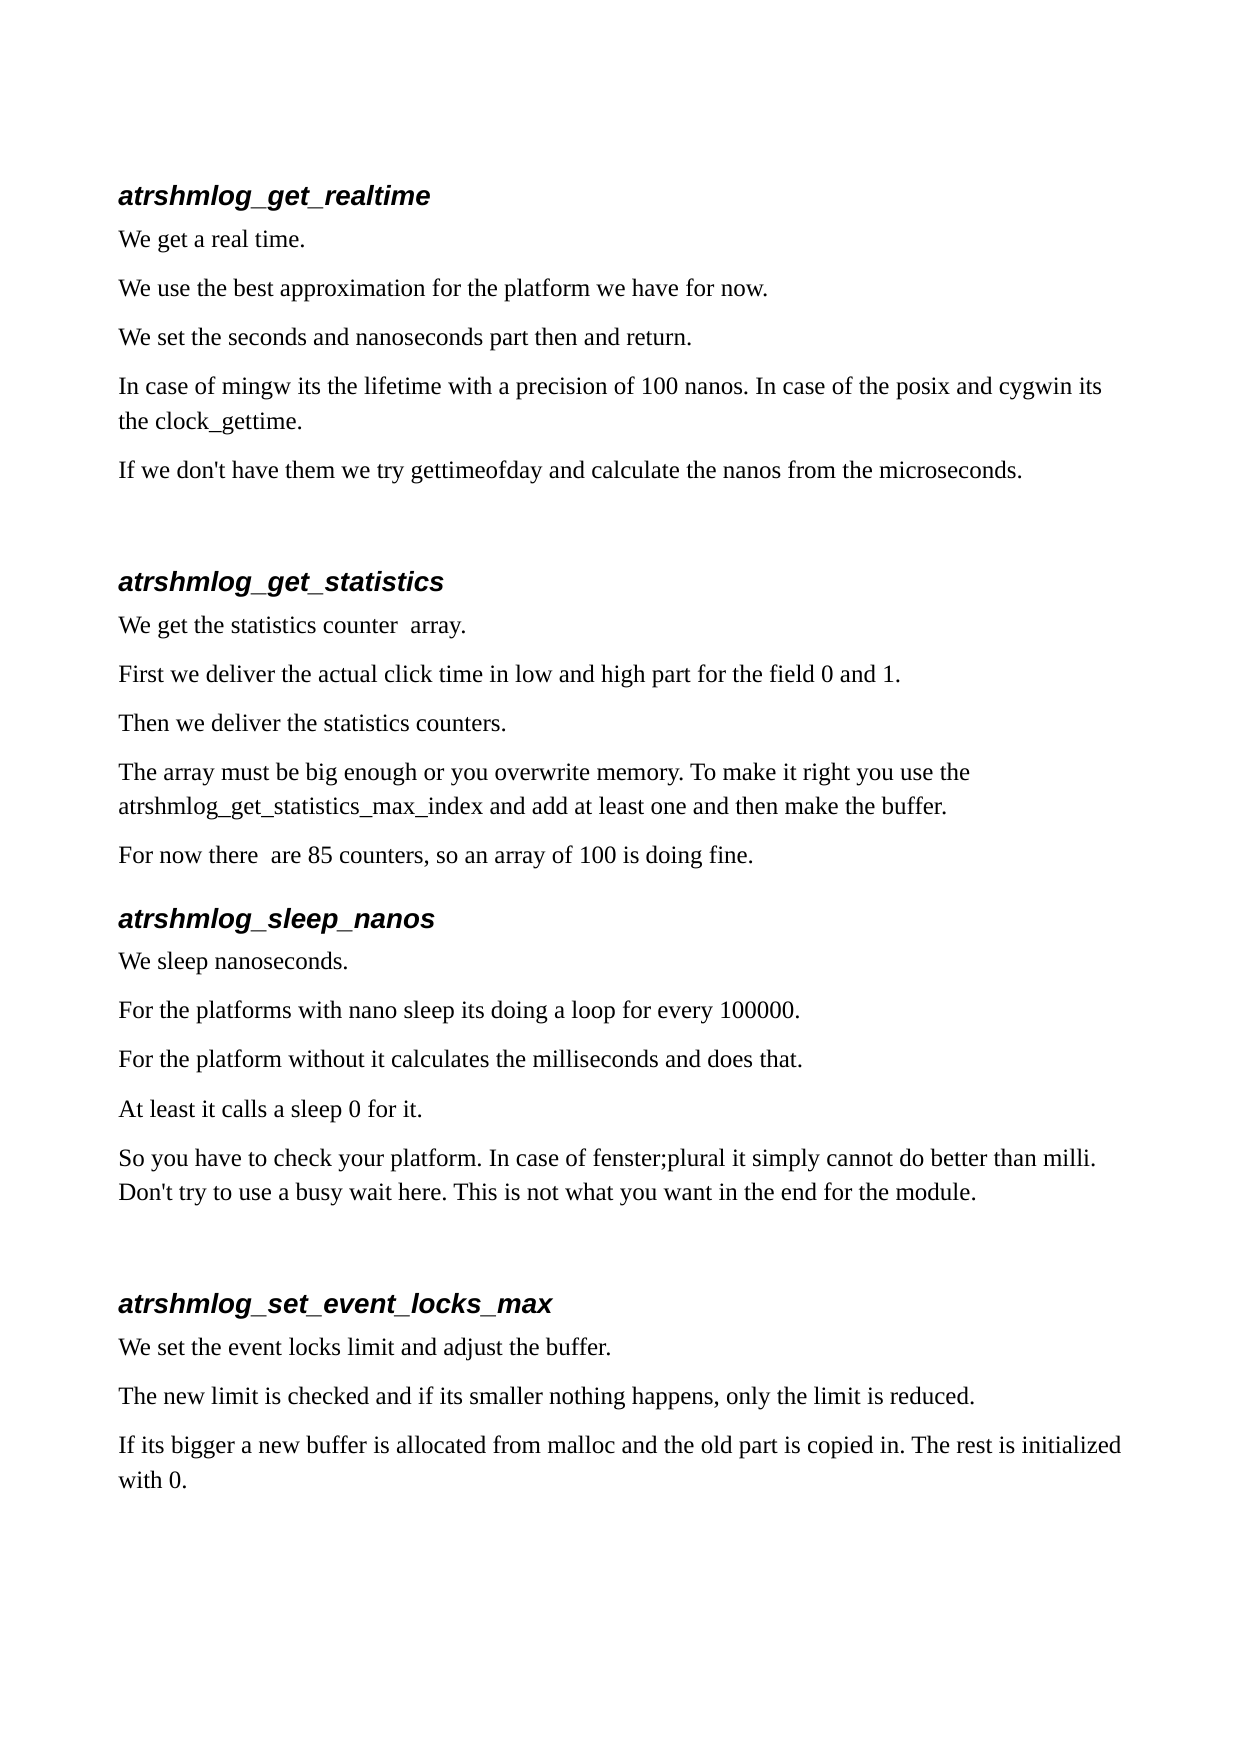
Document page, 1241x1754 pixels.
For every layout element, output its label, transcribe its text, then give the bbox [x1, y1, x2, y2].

text We get a real time. [118, 224, 1122, 253]
text At least it calls a sleep 0 for it. [118, 1094, 1122, 1122]
subtitle atrshmlog_get_statistics [118, 565, 1122, 597]
subtitle atrshmlog_get_realtime [118, 180, 1122, 212]
text We use the best approximation for the platform we have for now. [118, 273, 1122, 302]
text We sleep nanoseconds. [118, 946, 1122, 975]
subtitle atrshmlog_sleep_nanos [118, 902, 1122, 934]
text We set the event locks limit and adjust the buffer. [118, 1332, 1122, 1361]
text So you have to check your platform. In case of fenster;plural it simply cannot do better than milli. Don't try to use a busy wait here. This is not what you want in the end for the module. [118, 1143, 1122, 1206]
text We set the seconds and nanoseconds part then and return. [118, 322, 1122, 351]
text The new limit is checked and if its smaller nothing happens, only the limit is reduced. [118, 1381, 1122, 1410]
text We get the statistics counter array. [118, 610, 1122, 638]
text If we don't have them we try gettimeofday and calculate the nanos from the microseconds. [118, 455, 1122, 483]
text First we deliver the actual click time in low and high part for the field 0 and 1. [118, 659, 1122, 688]
text Then we deliver the statistics counters. [118, 708, 1122, 737]
text The array must be big enough or you overwrite memory. To make it right you use the atrshmlog_get_statistics_max_index and add at least one and then make the buffer. [118, 757, 1122, 820]
text In case of mingw its the lifetime with a precision of 100 nanos. In case of the posix and cygwin its the clock_gettime. [118, 371, 1122, 434]
text If its bigger a new buffer is allocated from malloc and the old part is copied in. The rest is initialized with 0. [118, 1430, 1122, 1493]
text For now there are 85 counters, so an array of 100 is doing fine. [118, 841, 1122, 869]
subtitle atrshmlog_set_event_locks_max [118, 1288, 1122, 1320]
text For the platform without it calculates the milliseconds and does that. [118, 1044, 1122, 1073]
text For the platforms with nano sleep its doing a loop for every 100000. [118, 996, 1122, 1024]
